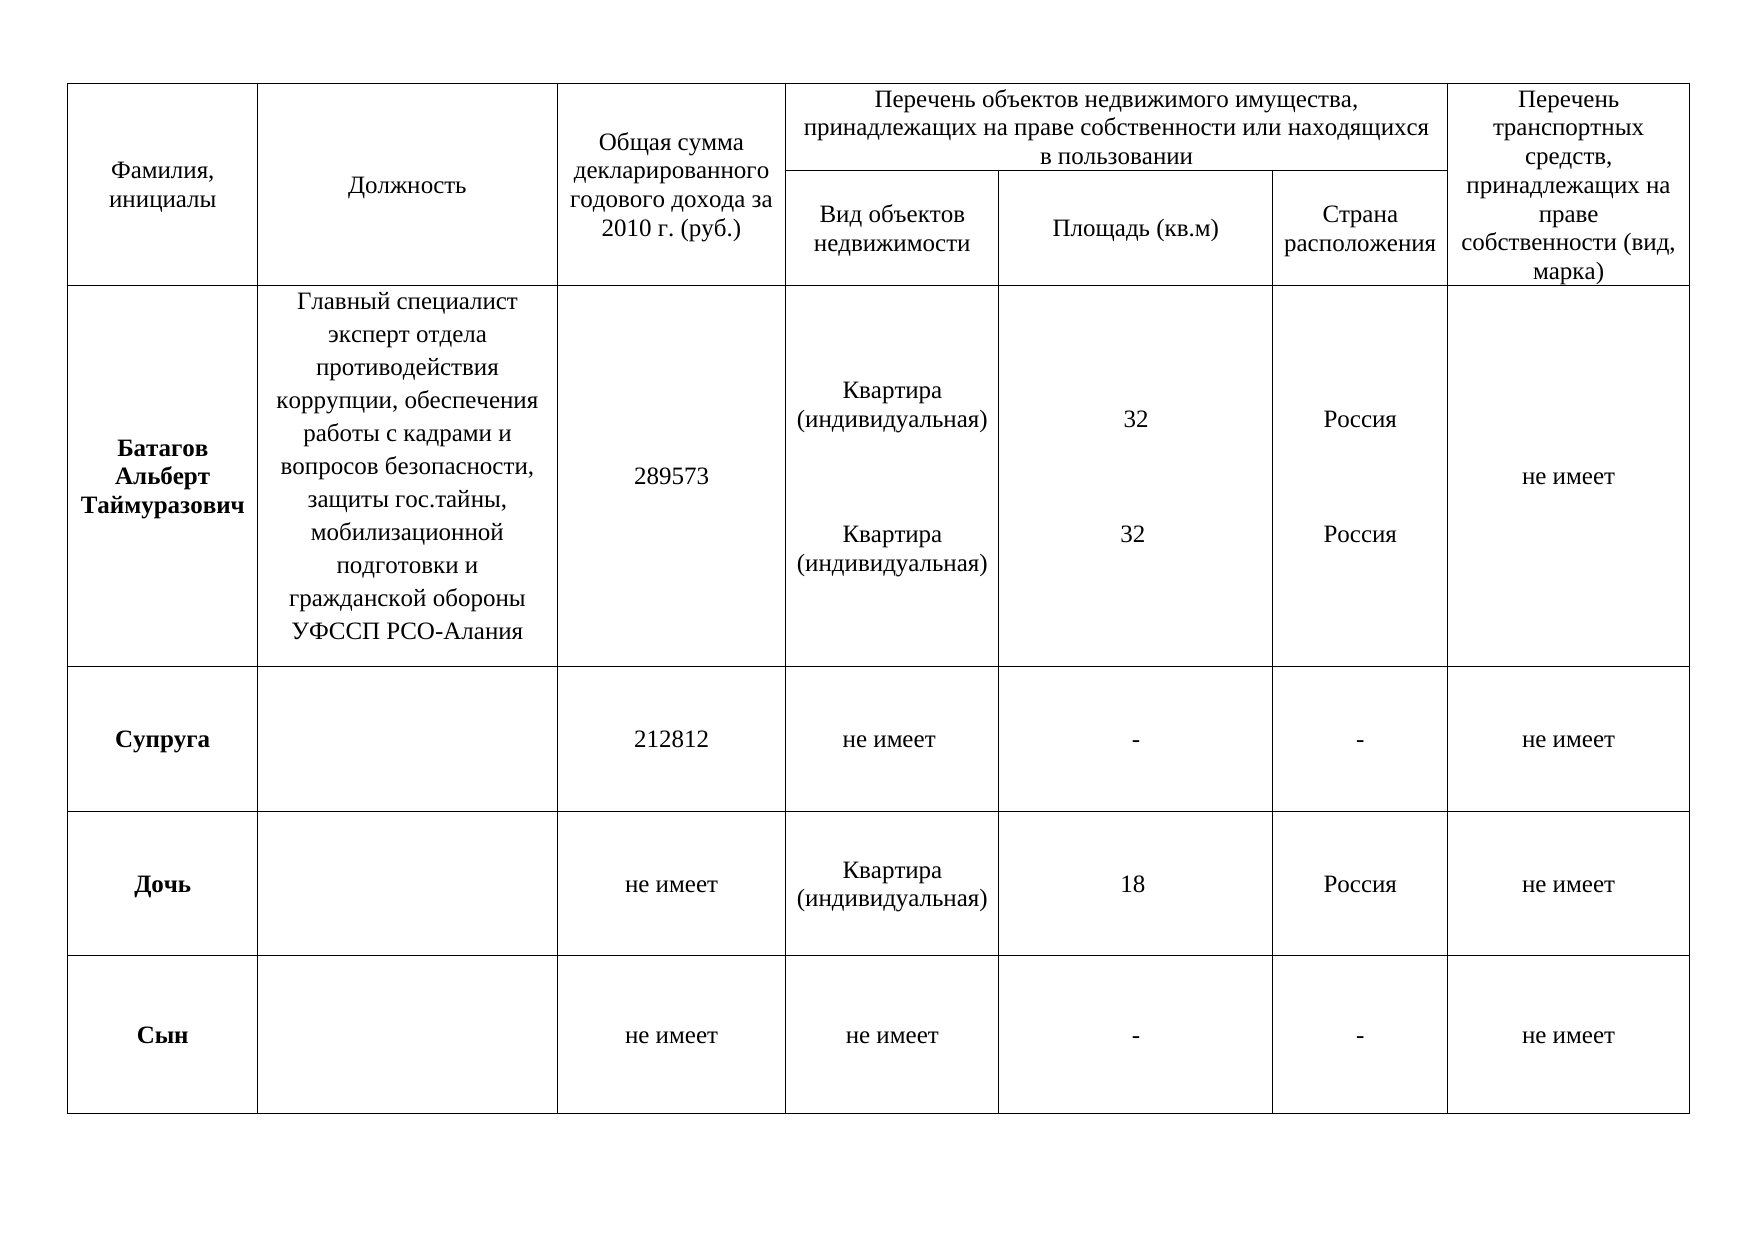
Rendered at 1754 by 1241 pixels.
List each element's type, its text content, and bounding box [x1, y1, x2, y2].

table_cell сын [68, 956, 257, 1113]
table_cell 289573 [558, 286, 785, 666]
table_header Перечень транспортных средств, принадлежащих на праве собственности (вид, марка) [1448, 84, 1689, 285]
table_cell Россия [1273, 812, 1447, 955]
table_cell не имеет [786, 667, 998, 811]
table_header Должность [258, 84, 557, 285]
table_cell - [1273, 956, 1447, 1113]
table_cell не имеет [1448, 956, 1689, 1113]
table_cell Страна расположения [1273, 171, 1447, 285]
table_cell не имеет [1448, 812, 1689, 955]
table_cell Главный специалист эксперт отдела противодействия коррупции, обеспечения работы с кадрами и вопросов безопасности, защиты гос.тайны, мобилизационной подготовки и гражданской обороны УФССП РСО-Алания [258, 286, 557, 666]
table_cell Квартира (индивидуальная) [786, 812, 998, 955]
table_cell [258, 667, 557, 811]
table_cell Батагов Альберт Таймуразович [68, 286, 257, 666]
table_cell 18 [999, 812, 1272, 955]
table_cell 212812 [558, 667, 785, 811]
table_cell Квартира (индивидуальная) Квартира (индивидуальная) [786, 286, 998, 666]
table_cell [258, 812, 557, 955]
table_cell - [1273, 667, 1447, 811]
table_cell Вид объектов недвижимости [786, 171, 998, 285]
table_cell супруга [68, 667, 257, 811]
table_header Фамилия, инициалы [68, 84, 257, 285]
table_cell - [999, 667, 1272, 811]
table_cell не имеет [786, 956, 998, 1113]
table_cell - [999, 956, 1272, 1113]
table_cell дочь [68, 812, 257, 955]
table_header Общая сумма декларированного годового дохода за 2010 г. (руб.) [558, 84, 785, 285]
table_header Перечень объектов недвижимого имущества, принадлежащих на праве собственности или находящихся в пользовании [786, 84, 1447, 170]
table_cell Россия Россия [1273, 286, 1447, 666]
table_cell не имеет [558, 956, 785, 1113]
table_cell не имеет [558, 812, 785, 955]
table_cell не имеет [1448, 667, 1689, 811]
table_cell не имеет [1448, 286, 1689, 666]
table_cell 32 32 [999, 286, 1272, 666]
table_cell [258, 956, 557, 1113]
table_cell Площадь (кв.м) [999, 171, 1272, 285]
